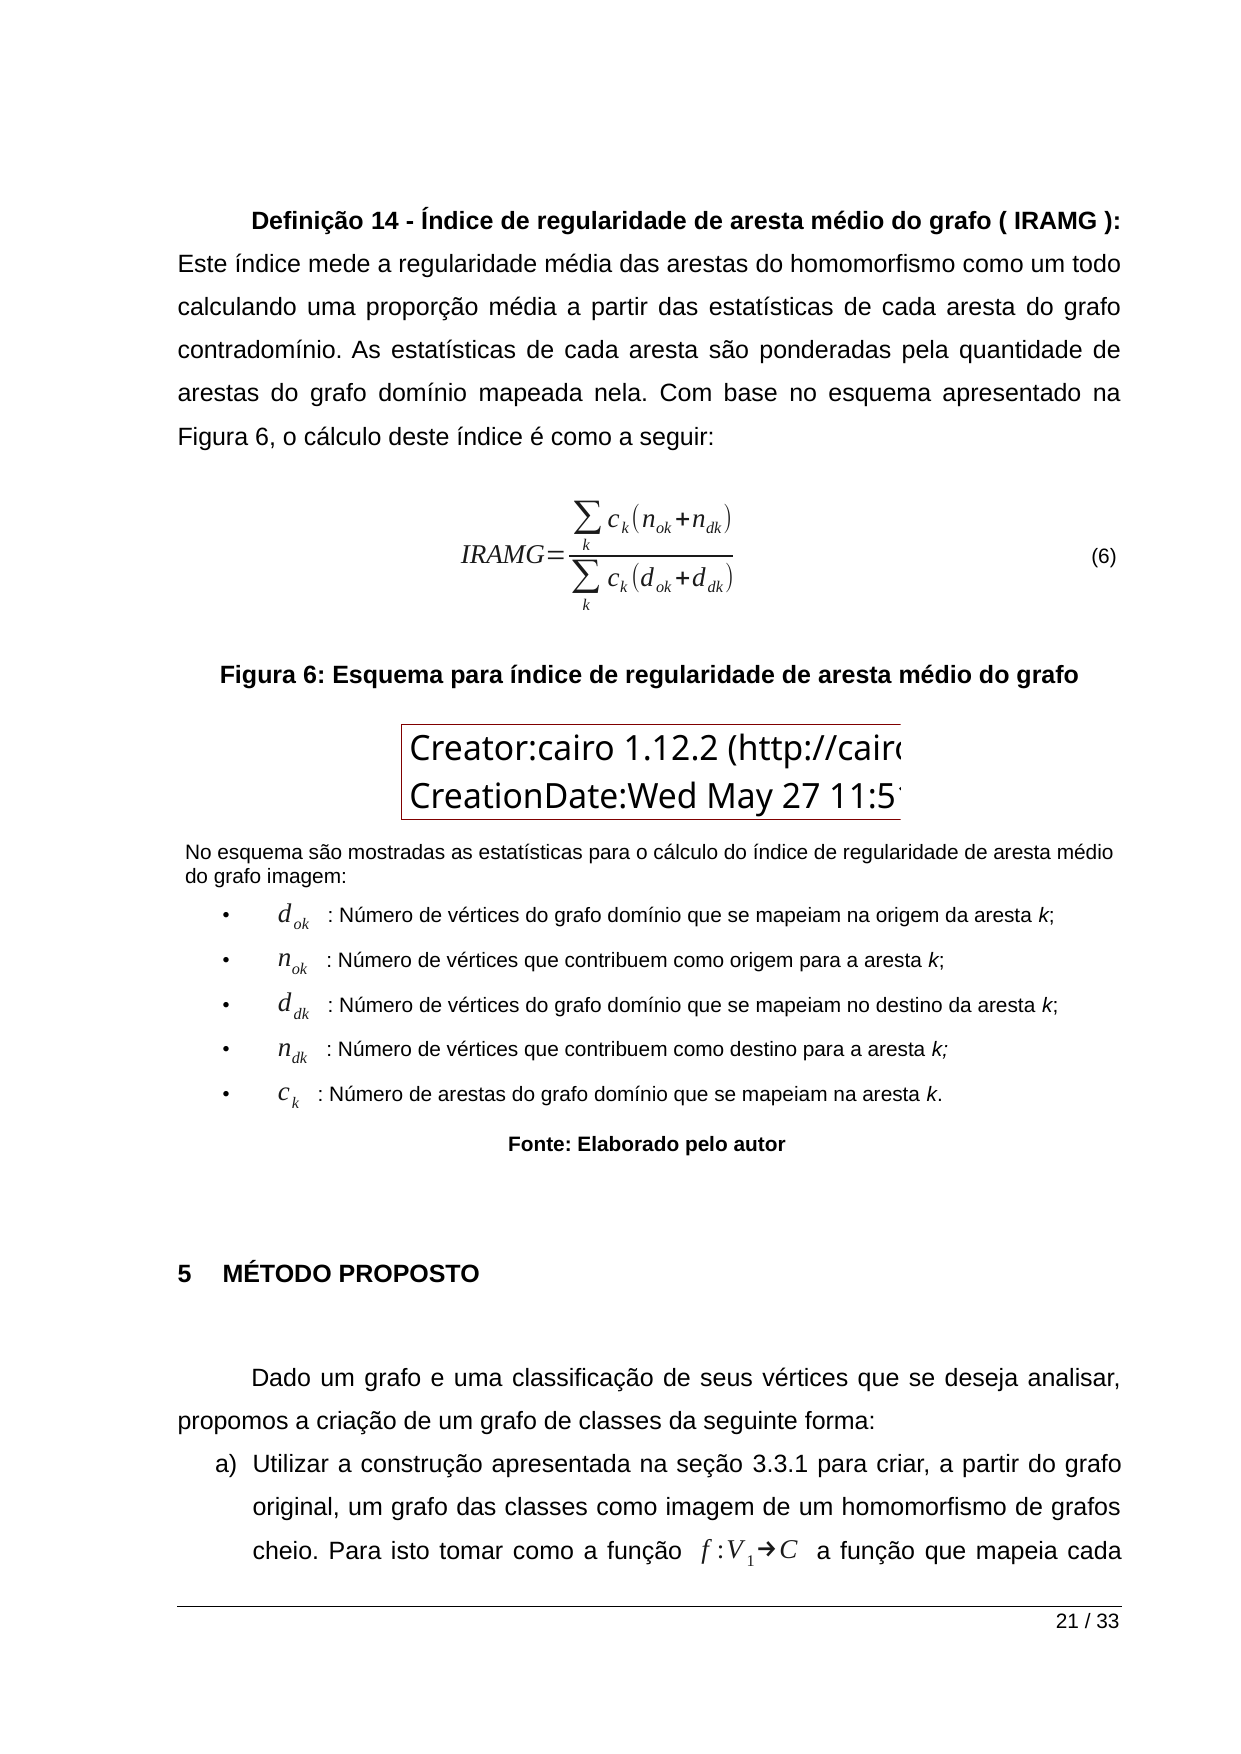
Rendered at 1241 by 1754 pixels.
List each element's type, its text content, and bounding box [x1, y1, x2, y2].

list : Número de vértices do grafo domínio que se mapeiam no destino da aresta k; [222, 988, 1114, 1022]
text No esquema são mostradas as estatísticas para o cálculo do índice de regularidade de aresta médio do grafo imagem: [185, 712, 1114, 888]
list : Número de vértices do grafo domínio que se mapeiam na origem da aresta k; [222, 899, 1114, 933]
text Figura 6: Esquema para índice de regularidade de aresta médio do grafo [185, 660, 1114, 688]
list : Número de vértices que contribuem como origem para a aresta k; [222, 943, 1114, 977]
subtitle Método proposto [177, 1259, 1122, 1288]
text Dado um grafo e uma classificação de seus vértices que se deseja analisar, propomos a criação de um grafo de classes da seguinte forma: [177, 1363, 1122, 1435]
text Definição 14 - Índice de regularidade de aresta médio do grafo ( IRAMG ): Este índice mede a regularidade média das arestas do homomorfismo como um todo calculando uma proporção média a partir das estatísticas de cada aresta do grafo contradomínio. As estatísticas de cada aresta são ponderadas pela quantidade de arestas do grafo domínio mapeada nela. Com base no esquema apresentado na Figura 6, o cálculo deste índice é como a seguir: [177, 206, 1122, 450]
list : Número de arestas do grafo domínio que se mapeiam na aresta k. [222, 1077, 1114, 1111]
list Utilizar a construção apresentada na seção 3.3.1 para criar, a partir do grafo original, um grafo das classes como imagem de um homomorfismo de grafos cheio. Para isto tomar como a funçãoa função que mapeia cada [215, 1449, 1122, 1569]
table_header [177, 494, 1017, 619]
list : Número de vértices que contribuem como destino para a aresta k; [222, 1033, 1114, 1067]
text Fonte: Elaborado pelo autor [185, 1132, 1114, 1156]
table_header (6) [1017, 494, 1122, 619]
